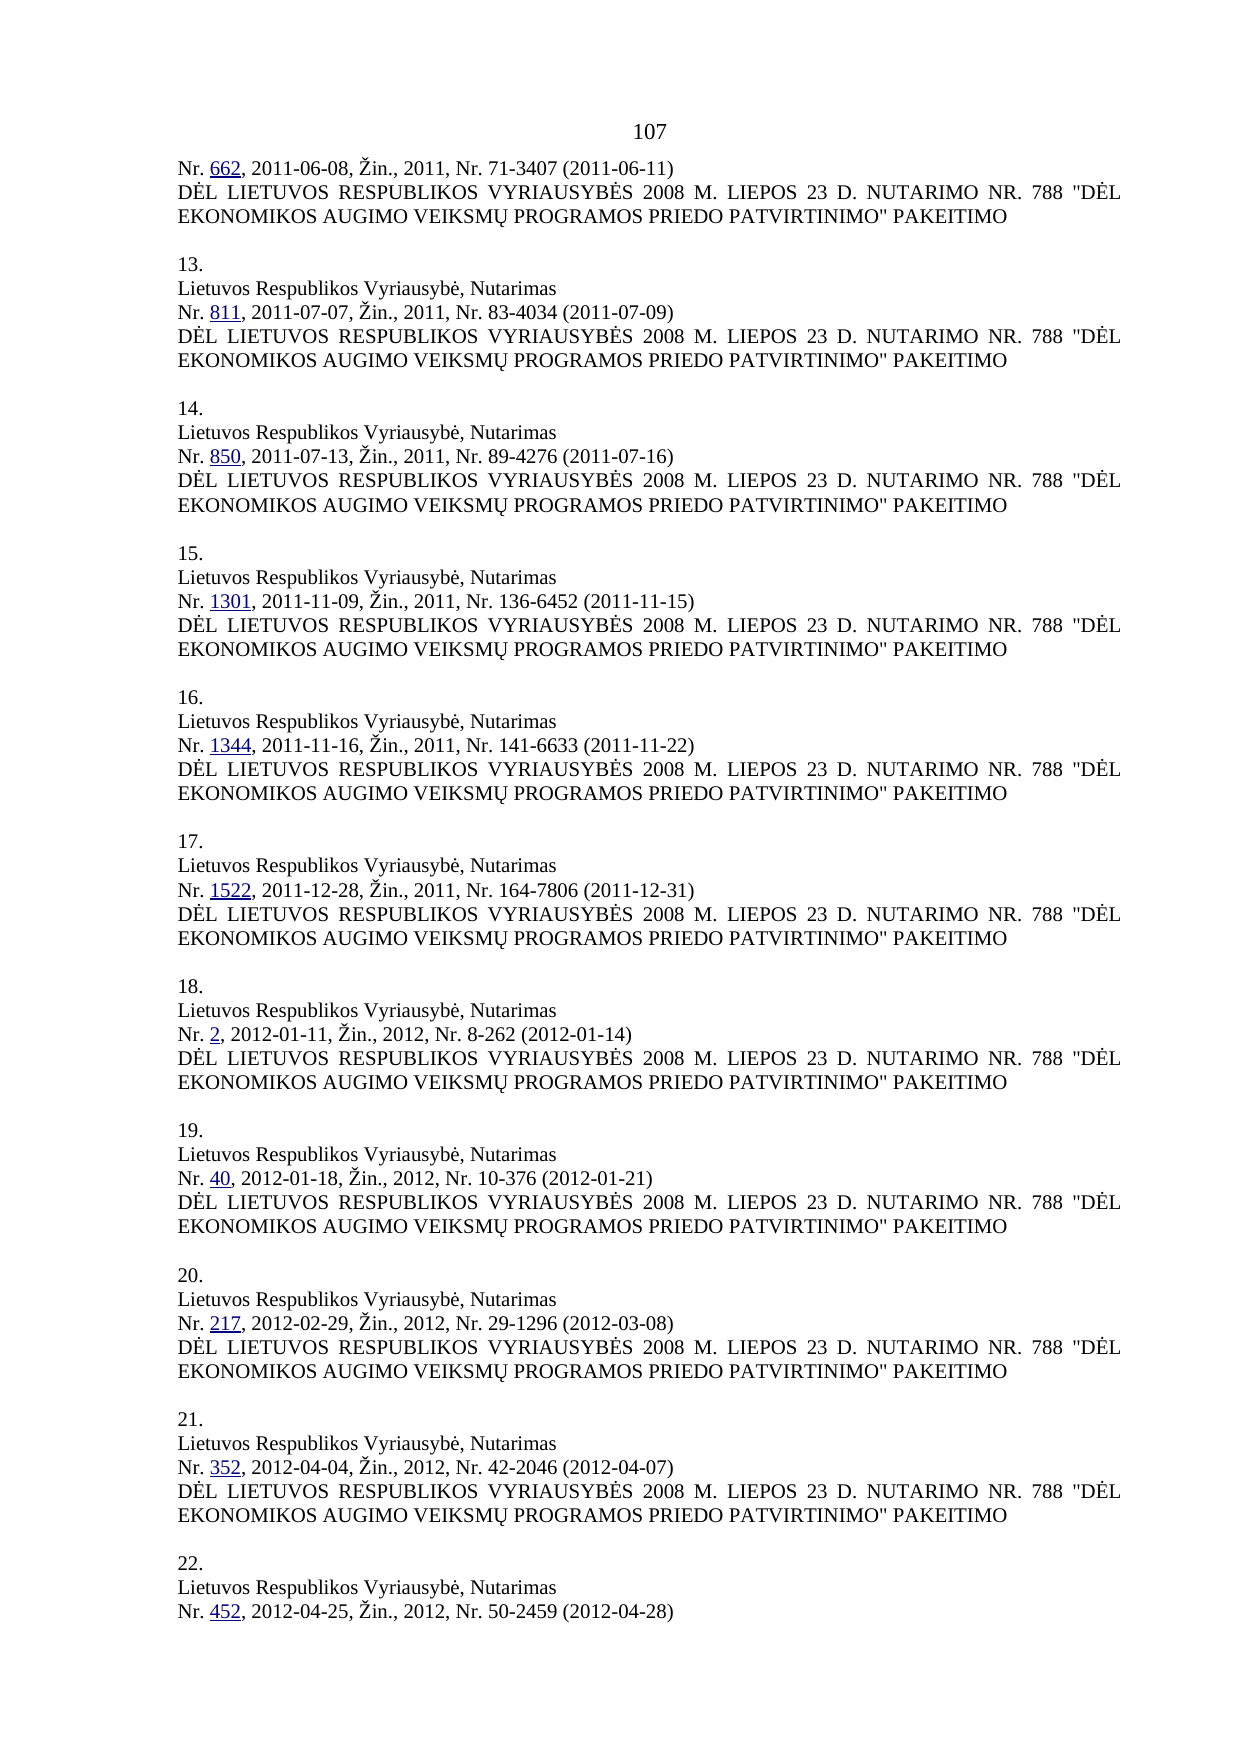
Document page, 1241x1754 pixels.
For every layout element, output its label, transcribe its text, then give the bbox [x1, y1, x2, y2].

text Nr. 662, 2011-06-08, Žin., 2011, Nr. 71-3407 (2011-06-11) [177, 156, 1122, 180]
text Lietuvos Respublikos Vyriausybė, Nutarimas [177, 565, 1122, 589]
text DĖL LIETUVOS RESPUBLIKOS VYRIAUSYBĖS 2008 M. LIEPOS 23 D. NUTARIMO NR. 788 "DĖL EKONOMIKOS AUGIMO VEIKSMŲ PROGRAMOS PRIEDO PATVIRTINIMO" PAKEITIMO [177, 1479, 1122, 1527]
text Lietuvos Respublikos Vyriausybė, Nutarimas [177, 420, 1122, 444]
text Nr. 452, 2012-04-25, Žin., 2012, Nr. 50-2459 (2012-04-28) [177, 1599, 1122, 1623]
text 13. [177, 252, 1122, 276]
text Nr. 352, 2012-04-04, Žin., 2012, Nr. 42-2046 (2012-04-07) [177, 1455, 1122, 1479]
text DĖL LIETUVOS RESPUBLIKOS VYRIAUSYBĖS 2008 M. LIEPOS 23 D. NUTARIMO NR. 788 "DĖL EKONOMIKOS AUGIMO VEIKSMŲ PROGRAMOS PRIEDO PATVIRTINIMO" PAKEITIMO [177, 180, 1122, 228]
text Nr. 217, 2012-02-29, Žin., 2012, Nr. 29-1296 (2012-03-08) [177, 1311, 1122, 1335]
text 21. [177, 1407, 1122, 1431]
text 22. [177, 1551, 1122, 1575]
text Nr. 811, 2011-07-07, Žin., 2011, Nr. 83-4034 (2011-07-09) [177, 300, 1122, 324]
text DĖL LIETUVOS RESPUBLIKOS VYRIAUSYBĖS 2008 M. LIEPOS 23 D. NUTARIMO NR. 788 "DĖL EKONOMIKOS AUGIMO VEIKSMŲ PROGRAMOS PRIEDO PATVIRTINIMO" PAKEITIMO [177, 1190, 1122, 1238]
text Nr. 1344, 2011-11-16, Žin., 2011, Nr. 141-6633 (2011-11-22) [177, 733, 1122, 757]
text 18. [177, 974, 1122, 998]
text 14. [177, 396, 1122, 420]
text Lietuvos Respublikos Vyriausybė, Nutarimas [177, 1287, 1122, 1311]
text DĖL LIETUVOS RESPUBLIKOS VYRIAUSYBĖS 2008 M. LIEPOS 23 D. NUTARIMO NR. 788 "DĖL EKONOMIKOS AUGIMO VEIKSMŲ PROGRAMOS PRIEDO PATVIRTINIMO" PAKEITIMO [177, 1335, 1122, 1383]
text 16. [177, 685, 1122, 709]
text 20. [177, 1262, 1122, 1287]
text Nr. 1301, 2011-11-09, Žin., 2011, Nr. 136-6452 (2011-11-15) [177, 589, 1122, 613]
text DĖL LIETUVOS RESPUBLIKOS VYRIAUSYBĖS 2008 M. LIEPOS 23 D. NUTARIMO NR. 788 "DĖL EKONOMIKOS AUGIMO VEIKSMŲ PROGRAMOS PRIEDO PATVIRTINIMO" PAKEITIMO [177, 757, 1122, 805]
text DĖL LIETUVOS RESPUBLIKOS VYRIAUSYBĖS 2008 M. LIEPOS 23 D. NUTARIMO NR. 788 "DĖL EKONOMIKOS AUGIMO VEIKSMŲ PROGRAMOS PRIEDO PATVIRTINIMO" PAKEITIMO [177, 468, 1122, 517]
text Nr. 850, 2011-07-13, Žin., 2011, Nr. 89-4276 (2011-07-16) [177, 444, 1122, 468]
text 15. [177, 541, 1122, 565]
text Nr. 2, 2012-01-11, Žin., 2012, Nr. 8-262 (2012-01-14) [177, 1022, 1122, 1046]
text Lietuvos Respublikos Vyriausybė, Nutarimas [177, 276, 1122, 300]
text Lietuvos Respublikos Vyriausybė, Nutarimas [177, 1575, 1122, 1599]
text DĖL LIETUVOS RESPUBLIKOS VYRIAUSYBĖS 2008 M. LIEPOS 23 D. NUTARIMO NR. 788 "DĖL EKONOMIKOS AUGIMO VEIKSMŲ PROGRAMOS PRIEDO PATVIRTINIMO" PAKEITIMO [177, 324, 1122, 372]
text Nr. 40, 2012-01-18, Žin., 2012, Nr. 10-376 (2012-01-21) [177, 1166, 1122, 1190]
text DĖL LIETUVOS RESPUBLIKOS VYRIAUSYBĖS 2008 M. LIEPOS 23 D. NUTARIMO NR. 788 "DĖL EKONOMIKOS AUGIMO VEIKSMŲ PROGRAMOS PRIEDO PATVIRTINIMO" PAKEITIMO [177, 1046, 1122, 1094]
text DĖL LIETUVOS RESPUBLIKOS VYRIAUSYBĖS 2008 M. LIEPOS 23 D. NUTARIMO NR. 788 "DĖL EKONOMIKOS AUGIMO VEIKSMŲ PROGRAMOS PRIEDO PATVIRTINIMO" PAKEITIMO [177, 613, 1122, 661]
text Lietuvos Respublikos Vyriausybė, Nutarimas [177, 853, 1122, 877]
text DĖL LIETUVOS RESPUBLIKOS VYRIAUSYBĖS 2008 M. LIEPOS 23 D. NUTARIMO NR. 788 "DĖL EKONOMIKOS AUGIMO VEIKSMŲ PROGRAMOS PRIEDO PATVIRTINIMO" PAKEITIMO [177, 902, 1122, 950]
text Lietuvos Respublikos Vyriausybė, Nutarimas [177, 998, 1122, 1022]
text 19. [177, 1118, 1122, 1142]
text Lietuvos Respublikos Vyriausybė, Nutarimas [177, 1142, 1122, 1166]
text 17. [177, 829, 1122, 853]
text Lietuvos Respublikos Vyriausybė, Nutarimas [177, 1431, 1122, 1455]
text Lietuvos Respublikos Vyriausybė, Nutarimas [177, 709, 1122, 733]
text Nr. 1522, 2011-12-28, Žin., 2011, Nr. 164-7806 (2011-12-31) [177, 877, 1122, 902]
